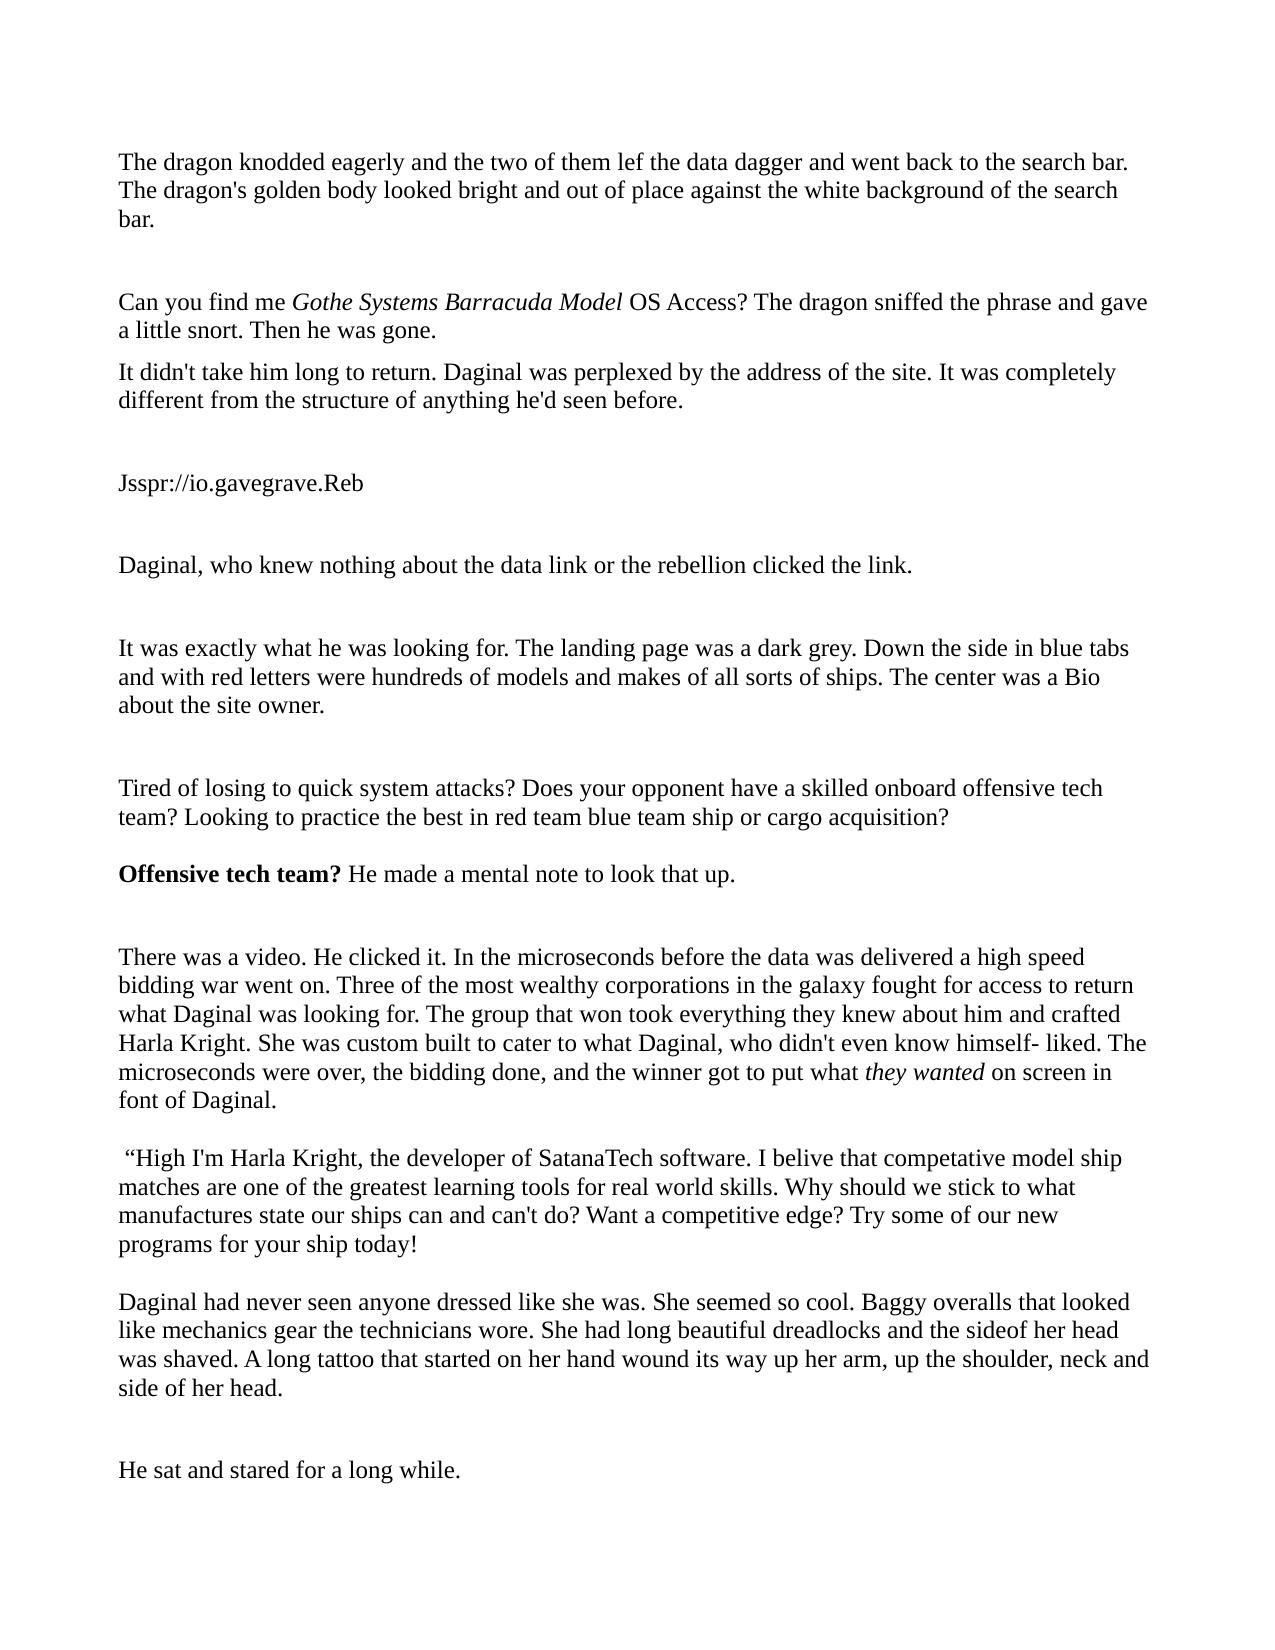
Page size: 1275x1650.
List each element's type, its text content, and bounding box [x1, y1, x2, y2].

text The dragon knodded eagerly and the two of them lef the data dagger and went back to the search bar. The dragon's golden body looked bright and out of place against the white background of the search bar. [118, 118, 1157, 233]
text It didn't take him long to return. Daginal was perplexed by the address of the site. It was completely different from the structure of anything he'd seen before. [118, 357, 1157, 414]
text Daginal, who knew nothing about the data link or the rebellion clicked the link. [118, 551, 1157, 579]
text Tired of losing to quick system attacks? Does your opponent have a skilled onboard offensive tech team? Looking to practice the best in red team blue team ship or cargo acquisition? Offensive tech team? He made a mental note to look that up. [118, 773, 1157, 888]
text He sat and stared for a long while. [118, 1456, 1157, 1484]
text It was exactly what he was looking for. The landing page was a dark grey. Down the side in blue tabs and with red letters were hundreds of models and makes of all sorts of ships. The center was a Bio about the site owner. [118, 633, 1157, 719]
text Jsspr://io.gavegrave.Reb [118, 468, 1157, 497]
text Can you find me Gothe Systems Barracuda Model OS Access? The dragon sniffed the phrase and gave a little snort. Then he was gone. [118, 287, 1157, 344]
text There was a video. He clicked it. In the microseconds before the data was delivered a high speed bidding war went on. Three of the most wealthy corporations in the galaxy fought for access to return what Daginal was looking for. The group that won took everything they knew about him and crafted Harla Kright. She was custom built to cater to what Daginal, who didn't even know himself- liked. The microseconds were over, the bidding done, and the winner got to put what they wanted on screen in font of Daginal. “High I'm Harla Kright, the developer of SatanaTech software. I belive that competative model ship matches are one of the greatest learning tools for real world skills. Why should we stick to what manufactures state our ships can and can't do? Want a competitive edge? Try some of our new programs for your ship today! Daginal had never seen anyone dressed like she was. She seemed so cool. Baggy overalls that looked like mechanics gear the technicians wore. She had long beautiful dreadlocks and the sideof her head was shaved. A long tattoo that started on her hand wound its way up her arm, up the shoulder, neck and side of her head. [118, 942, 1157, 1402]
